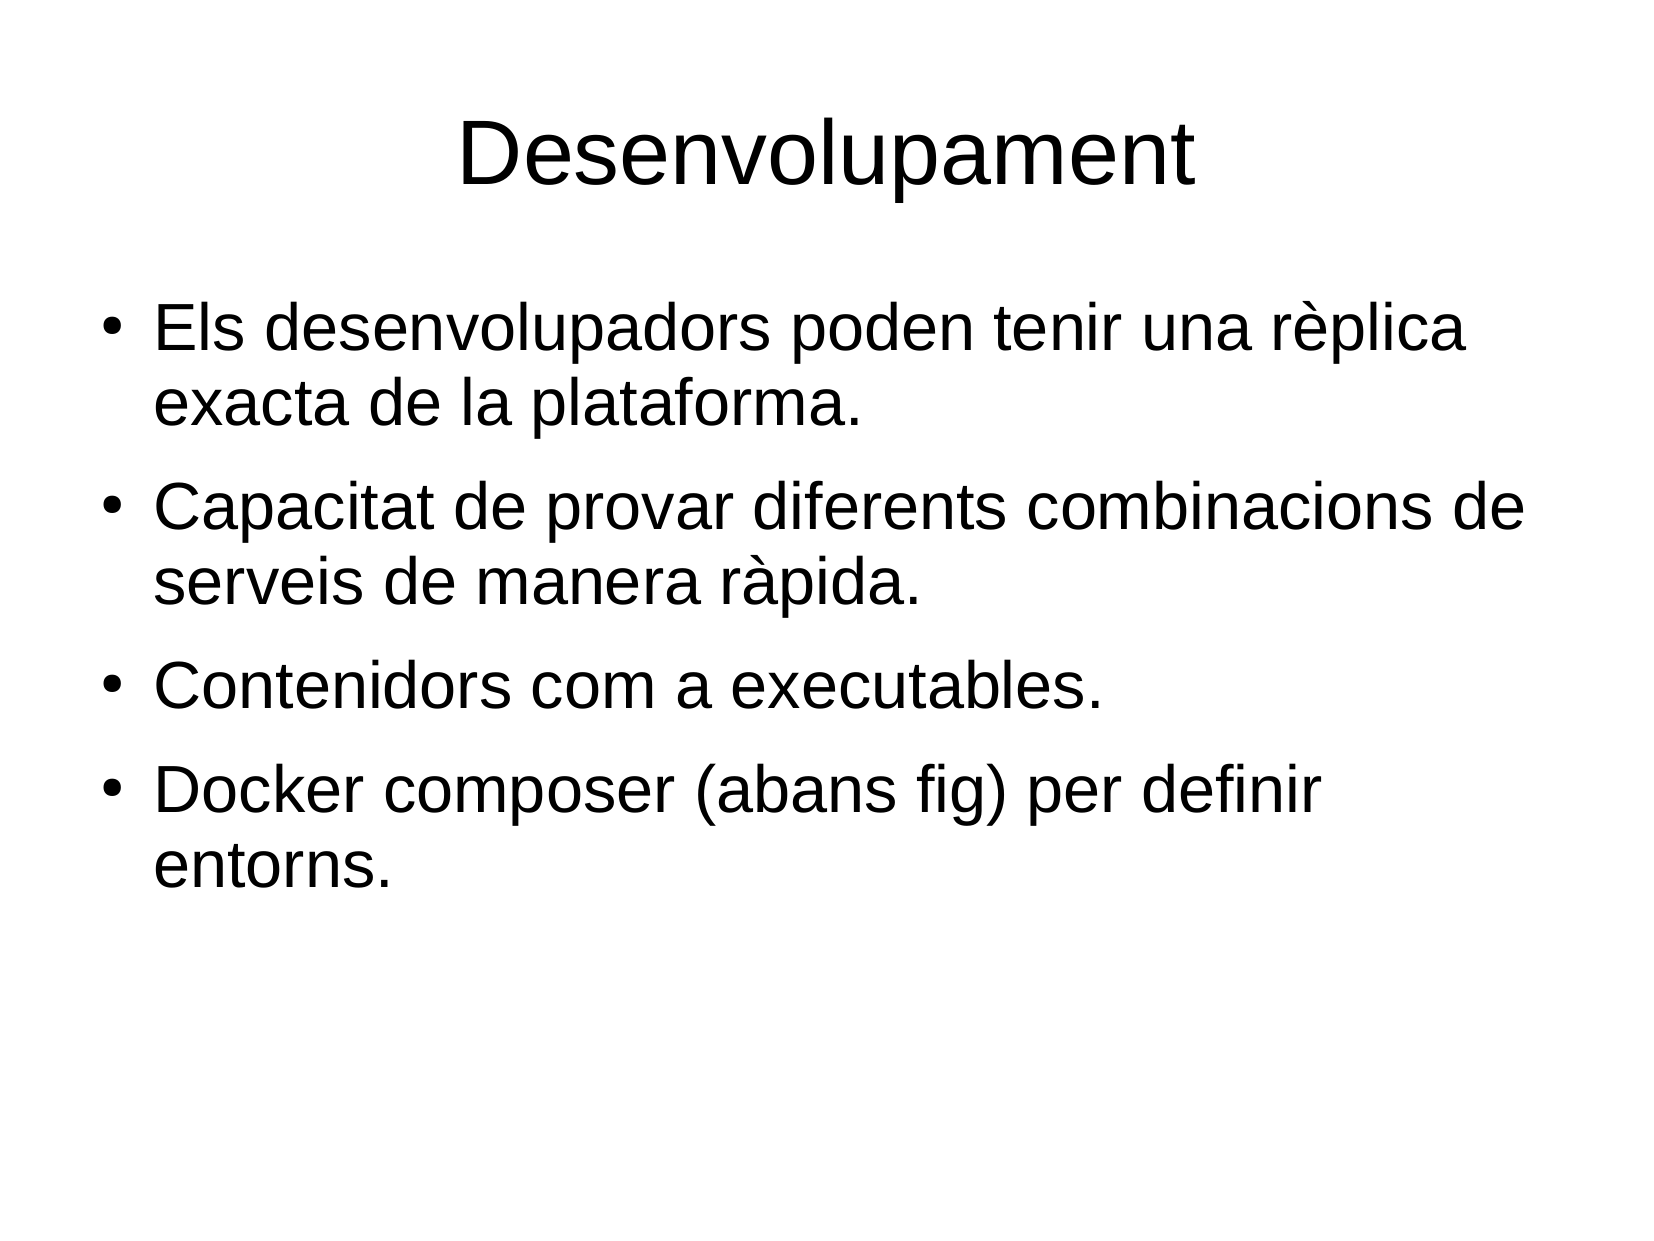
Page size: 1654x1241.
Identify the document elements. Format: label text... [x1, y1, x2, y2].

title Desenvolupament [82, 49, 1571, 257]
list Els desenvolupadors poden tenir una rèplica exacta de la plataforma. Capacitat de provar diferents combinacions de serveis de manera ràpida. Contenidors com a executables. Docker composer (abans fig) per definir entorns. [82, 290, 1571, 1109]
